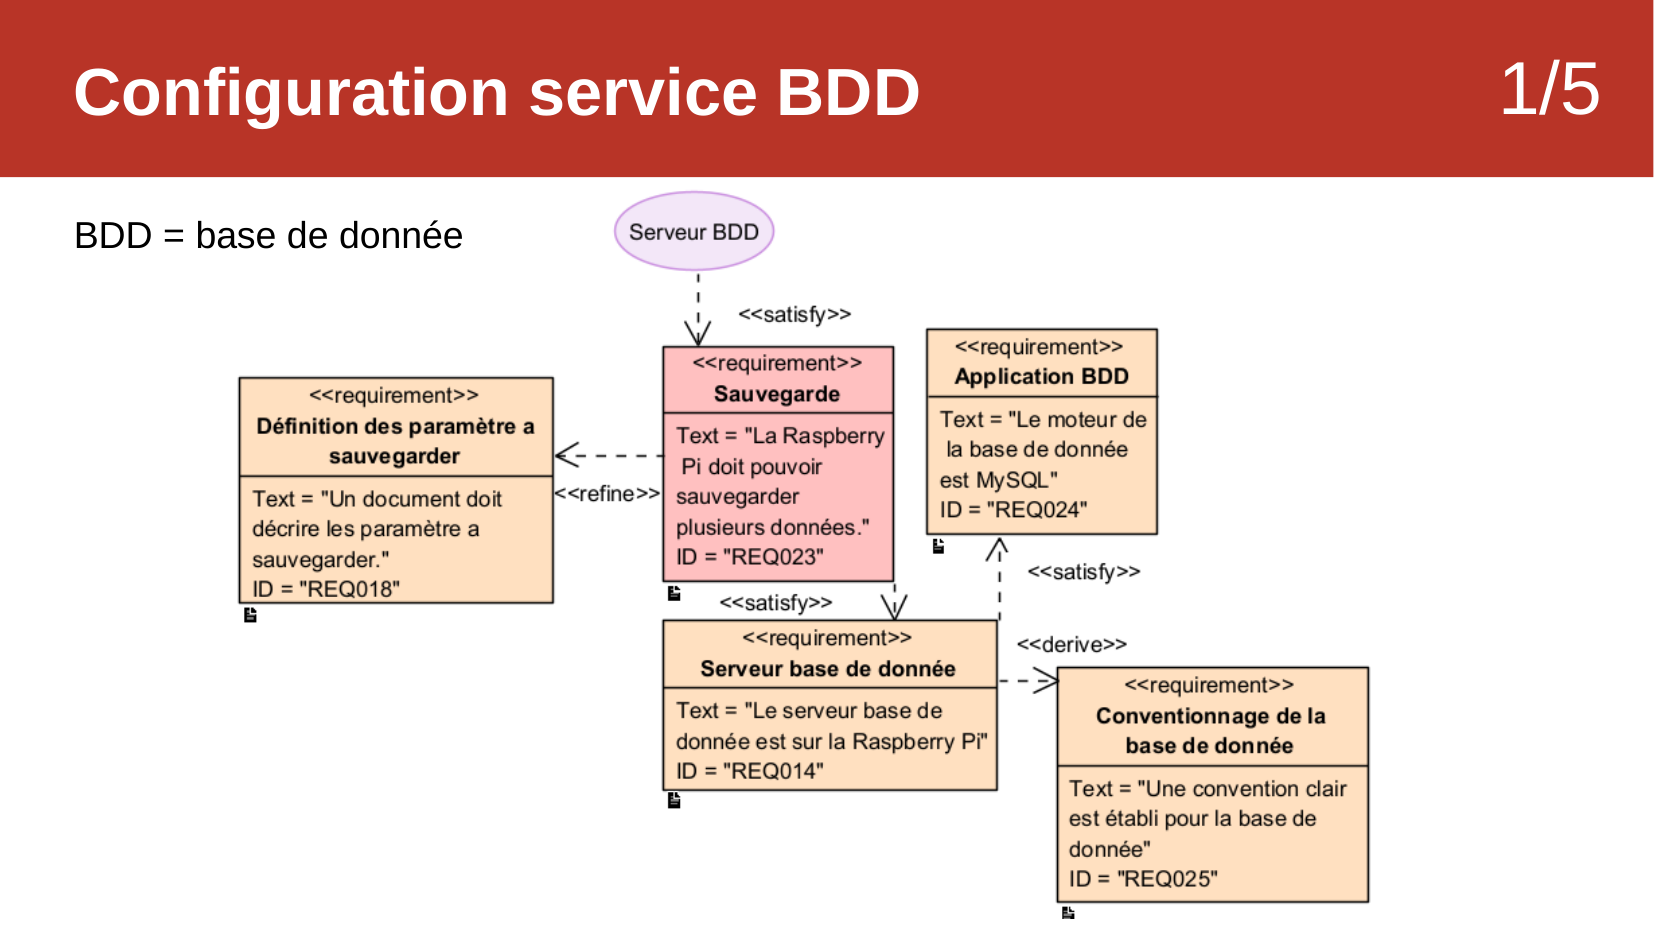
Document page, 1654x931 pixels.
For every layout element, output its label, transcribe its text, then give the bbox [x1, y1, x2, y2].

text_box Configuration service BDD [59, 47, 945, 138]
text_box [1625, 0, 1654, 178]
text_box [0, 0, 1476, 178]
picture [235, 186, 1388, 919]
text_box 1/5 [1476, 0, 1625, 178]
text_box BDD = base de donnée [59, 206, 502, 266]
